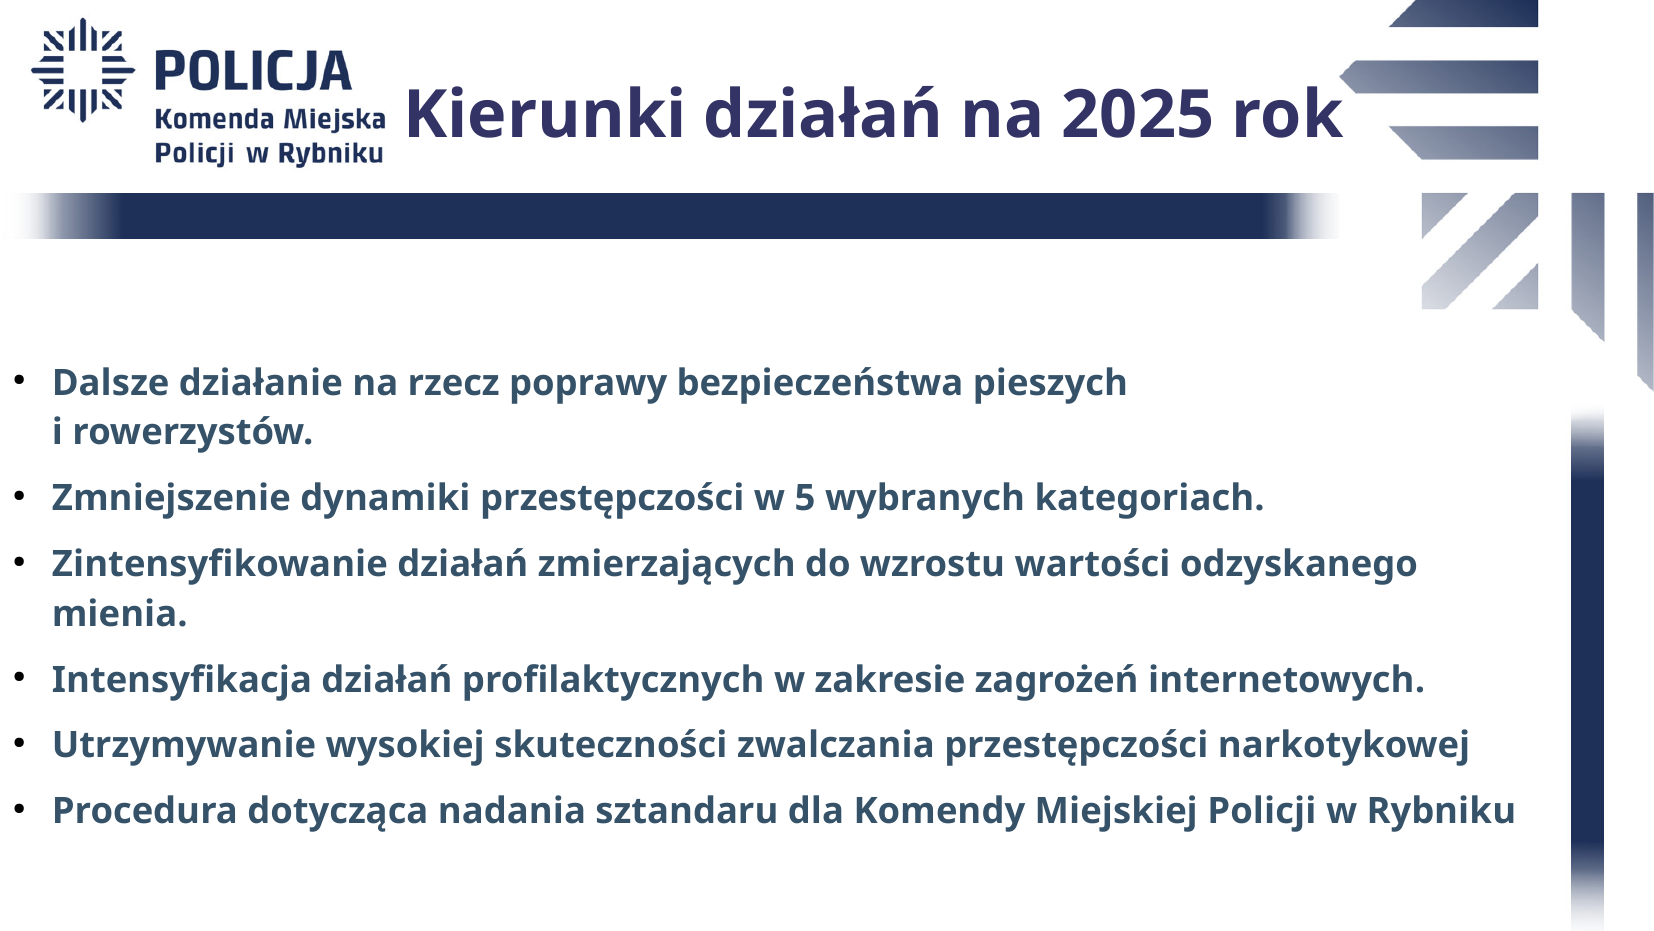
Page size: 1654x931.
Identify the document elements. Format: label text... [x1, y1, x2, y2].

picture [0, 0, 1654, 931]
list Dalsze działanie na rzecz poprawy bezpieczeństwa pieszych i rowerzystów. Zmniejszenie dynamiki przestępczości w 5 wybranych kategoriach. Zintensyfikowanie działań zmierzających do wzrostu wartości odzyskanego mienia. Intensyfikacja działań profilaktycznych w zakresie zagrożeń internetowych. Utrzymywanie wysokiej skuteczności zwalczania przestępczości narkotykowej Procedura dotycząca nadania sztandaru dla Komendy Miejskiej Policji w Rybniku [0, 224, 1524, 907]
title Kierunki działań na 2025 rok [129, 33, 1619, 189]
